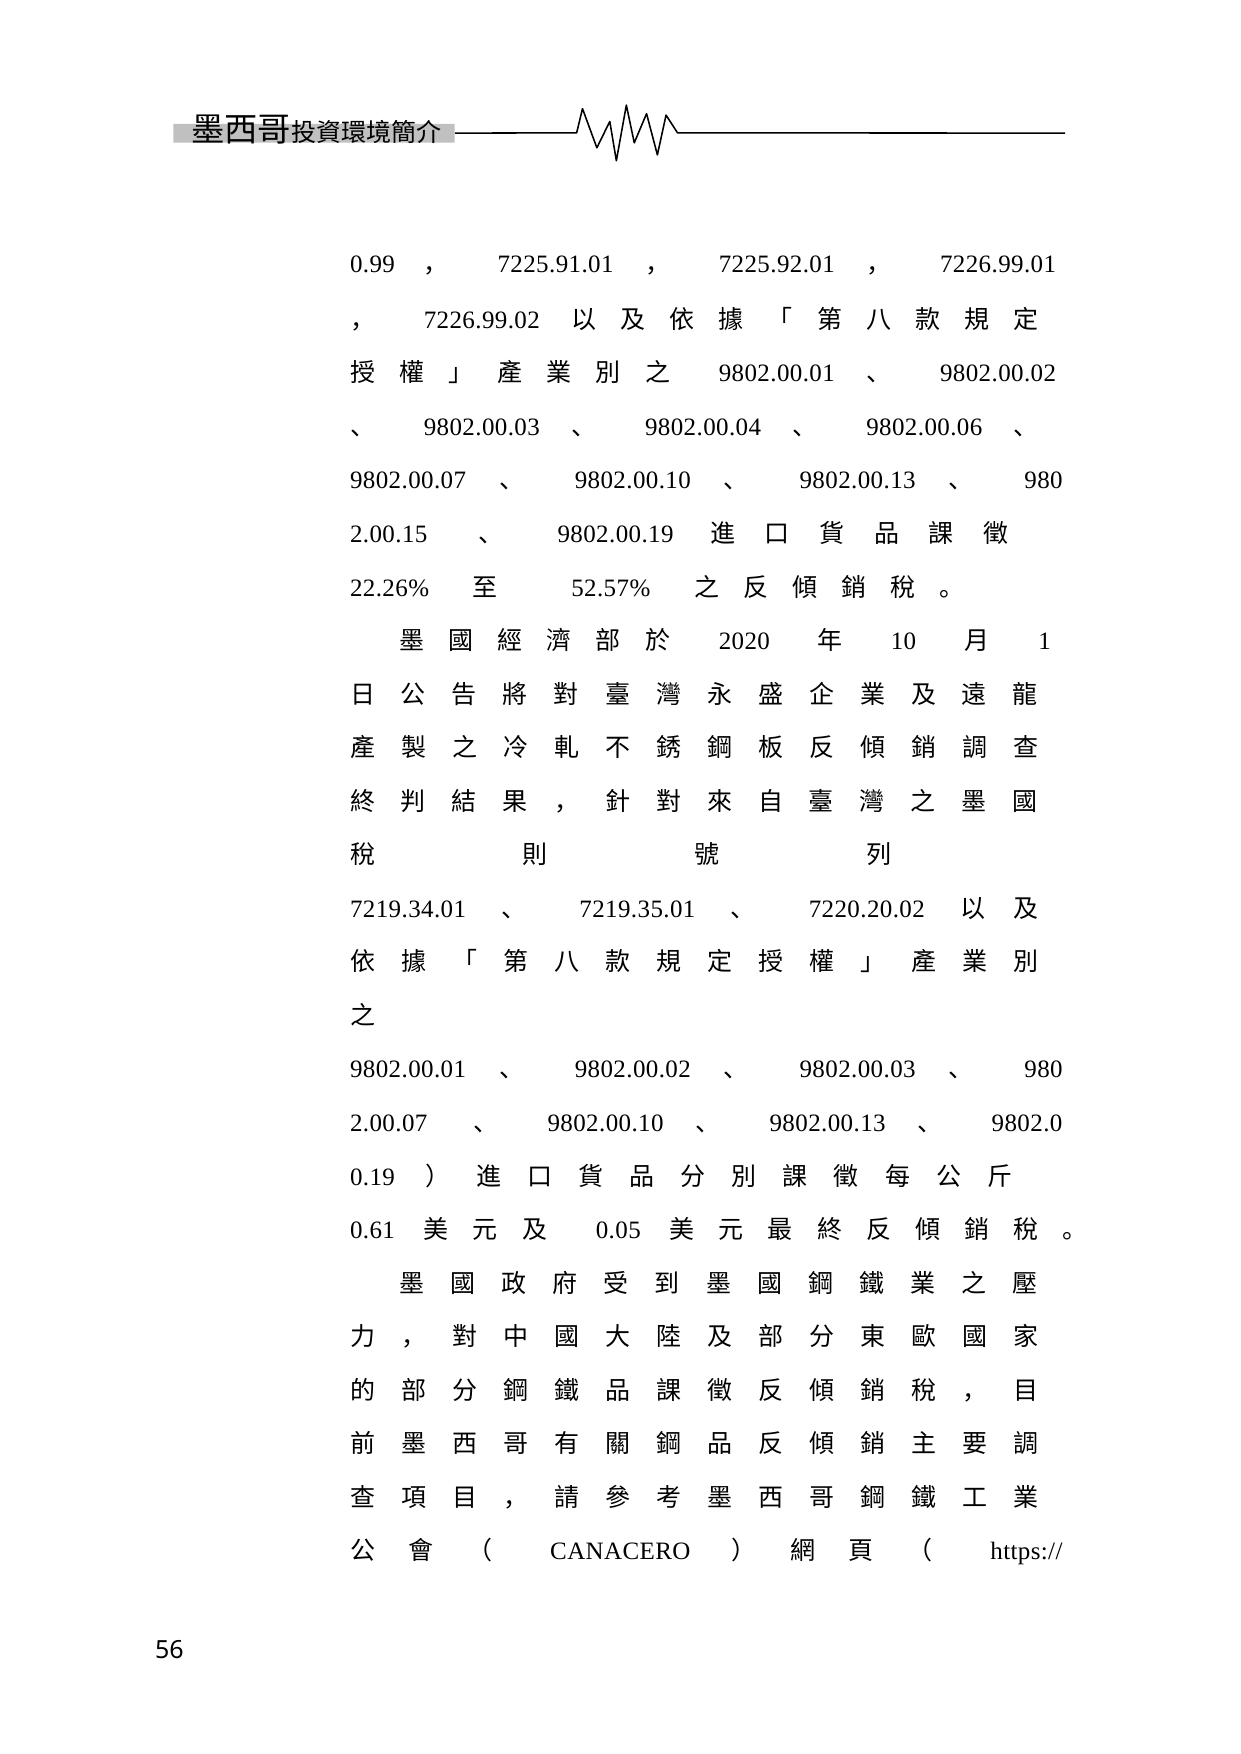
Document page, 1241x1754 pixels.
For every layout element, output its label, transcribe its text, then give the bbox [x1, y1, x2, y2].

text 墨國政府受到墨國鋼鐵業之壓力，對中國大陸及部分東歐國家的部分鋼鐵品課徵反傾銷稅，目前墨西哥有關鋼品反傾銷主要調查項目，請參考墨西哥鋼鐵工業公會（CANACERO）網頁（https:// [325, 1254, 1063, 1576]
text 0.99，7225.91.01，7225.92.01，7226.99.01，7226.99.02以及依據「第八款規定授權」產業別之9802.00.01、9802.00.02、9802.00.03、9802.00.04、9802.00.06、9802.00.07、9802.00.10、9802.00.13、9802.00.15、9802.00.19進口貨品課徵22.26%至 52.57%之反傾銷稅。 [325, 237, 1063, 612]
text 墨國經濟部於2020年10月1日公告將對臺灣永盛企業及遠龍產製之冷軋不銹鋼板反傾銷調查終判結果，針對來自臺灣之墨國稅則號列7219.34.01、7219.35.01、7220.20.02以及依據「第八款規定授權」產業別之9802.00.01、9802.00.02、9802.00.03、9802.00.07、9802.00.10、9802.00.13、9802.00.19）進口貨品分別課徵每公斤0.61美元及0.05美元最終反傾銷稅。 [325, 612, 1063, 1254]
